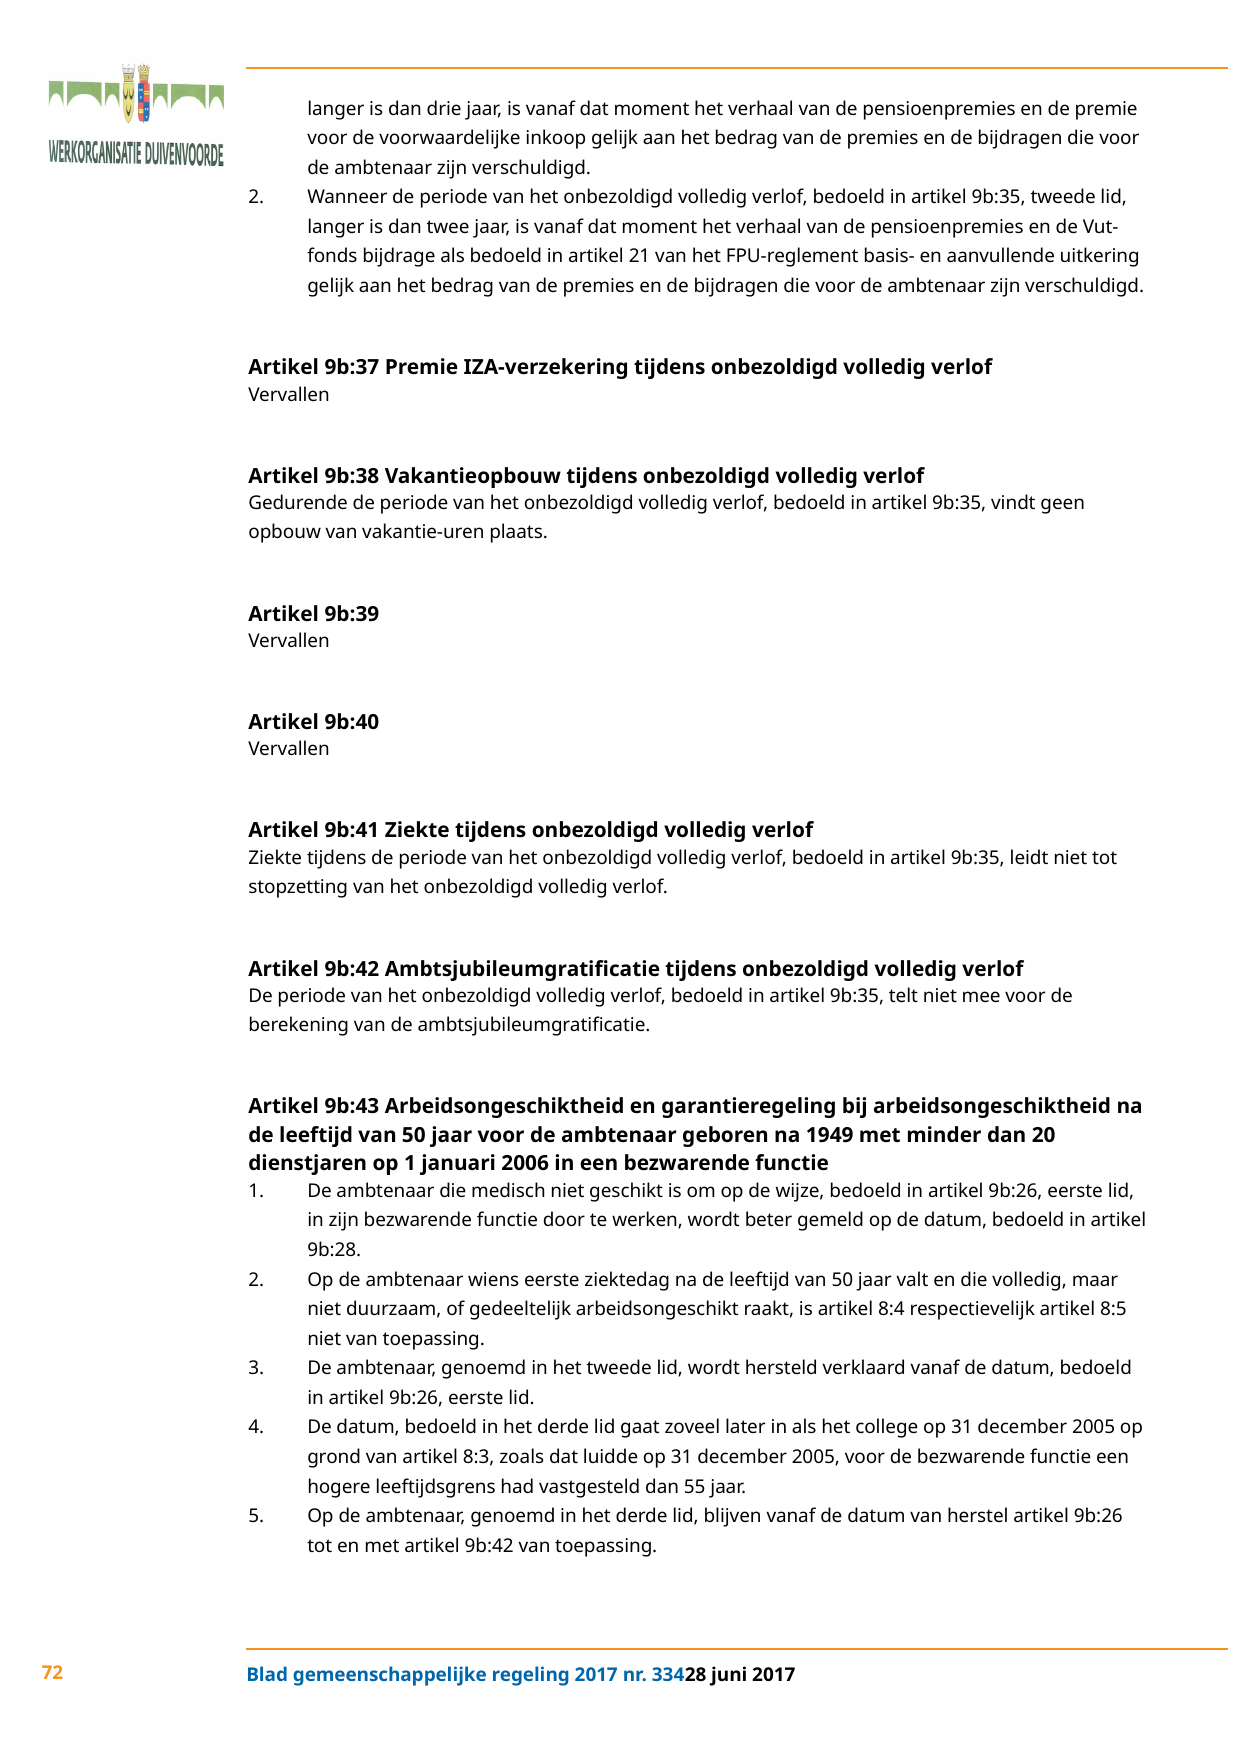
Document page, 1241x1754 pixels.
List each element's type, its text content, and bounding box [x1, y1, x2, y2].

list Op de ambtenaar wiens eerste ziektedag na de leeftijd van 50 jaar valt en die volledig, maar niet duurzaam, of gedeeltelijk arbeidsongeschikt raakt, is artikel 8:4 respectievelijk artikel 8:5 niet van toepassing. [248, 1266, 1152, 1351]
list De ambtenaar, genoemd in het tweede lid, wordt hersteld verklaard vanaf de datum, bedoeld in artikel 9b:26, eerste lid. [248, 1354, 1152, 1410]
text Vervallen [248, 736, 1152, 761]
text Artikel 9b:43 Arbeidsongeschiktheid en garantieregeling bij arbeidsongeschiktheid na de leeftijd van 50 jaar voor de ambtenaar geboren na 1949 met minder dan 20 dienstjaren op 1 januari 2006 in een bezwarende functie [248, 1092, 1152, 1177]
text Artikel 9b:42 Ambtsjubileumgratificatie tijdens onbezoldigd volledig verlof [248, 954, 1152, 982]
list Op de ambtenaar, genoemd in het derde lid, blijven vanaf de datum van herstel artikel 9b:26 tot en met artikel 9b:42 van toepassing. [248, 1502, 1152, 1558]
text Artikel 9b:40 [248, 707, 1152, 736]
text Artikel 9b:39 [248, 599, 1152, 627]
text Ziekte tijdens de periode van het onbezoldigd volledig verlof, bedoeld in artikel 9b:35, leidt niet tot stopzetting van het onbezoldigd volledig verlof. [248, 844, 1152, 899]
text Artikel 9b:38 Vakantieopbouw tijdens onbezoldigd volledig verlof [248, 461, 1152, 489]
list De ambtenaar die medisch niet geschikt is om op de wijze, bedoeld in artikel 9b:26, eerste lid, in zijn bezwarende functie door te werken, wordt beter gemeld op de datum, bedoeld in artikel 9b:28. [248, 1177, 1152, 1262]
list langer is dan drie jaar, is vanaf dat moment het verhaal van de pensioenpremies en de premie voor de voorwaardelijke inkoop gelijk aan het bedrag van de premies en de bijdragen die voor de ambtenaar zijn verschuldigd. [248, 95, 1152, 180]
text Vervallen [248, 627, 1152, 653]
text Artikel 9b:37 Premie IZA-verzekering tijdens onbezoldigd volledig verlof [248, 352, 1152, 381]
list Wanneer de periode van het onbezoldigd volledig verlof, bedoeld in artikel 9b:35, tweede lid, langer is dan twee jaar, is vanaf dat moment het verhaal van de pensioenpremies en de Vut-fonds bijdrage als bedoeld in artikel 21 van het FPU-reglement basis- en aanvullende uitkering gelijk aan het bedrag van de premies en de bijdragen die voor de ambtenaar zijn verschuldigd. [248, 183, 1152, 298]
list De datum, bedoeld in het derde lid gaat zoveel later in als het college op 31 december 2005 op grond van artikel 8:3, zoals dat luidde op 31 december 2005, voor de bezwarende functie een hogere leeftijdsgrens had vastgesteld dan 55 jaar. [248, 1414, 1152, 1498]
text De periode van het onbezoldigd volledig verlof, bedoeld in artikel 9b:35, telt niet mee voor de berekening van de ambtsjubileumgratificatie. [248, 982, 1152, 1037]
text Gedurende de periode van het onbezoldigd volledig verlof, bedoeld in artikel 9b:35, vindt geen opbouw van vakantie-uren plaats. [248, 489, 1152, 544]
text Artikel 9b:41 Ziekte tijdens onbezoldigd volledig verlof [248, 816, 1152, 844]
text Vervallen [248, 381, 1152, 406]
picture [41, 47, 231, 172]
